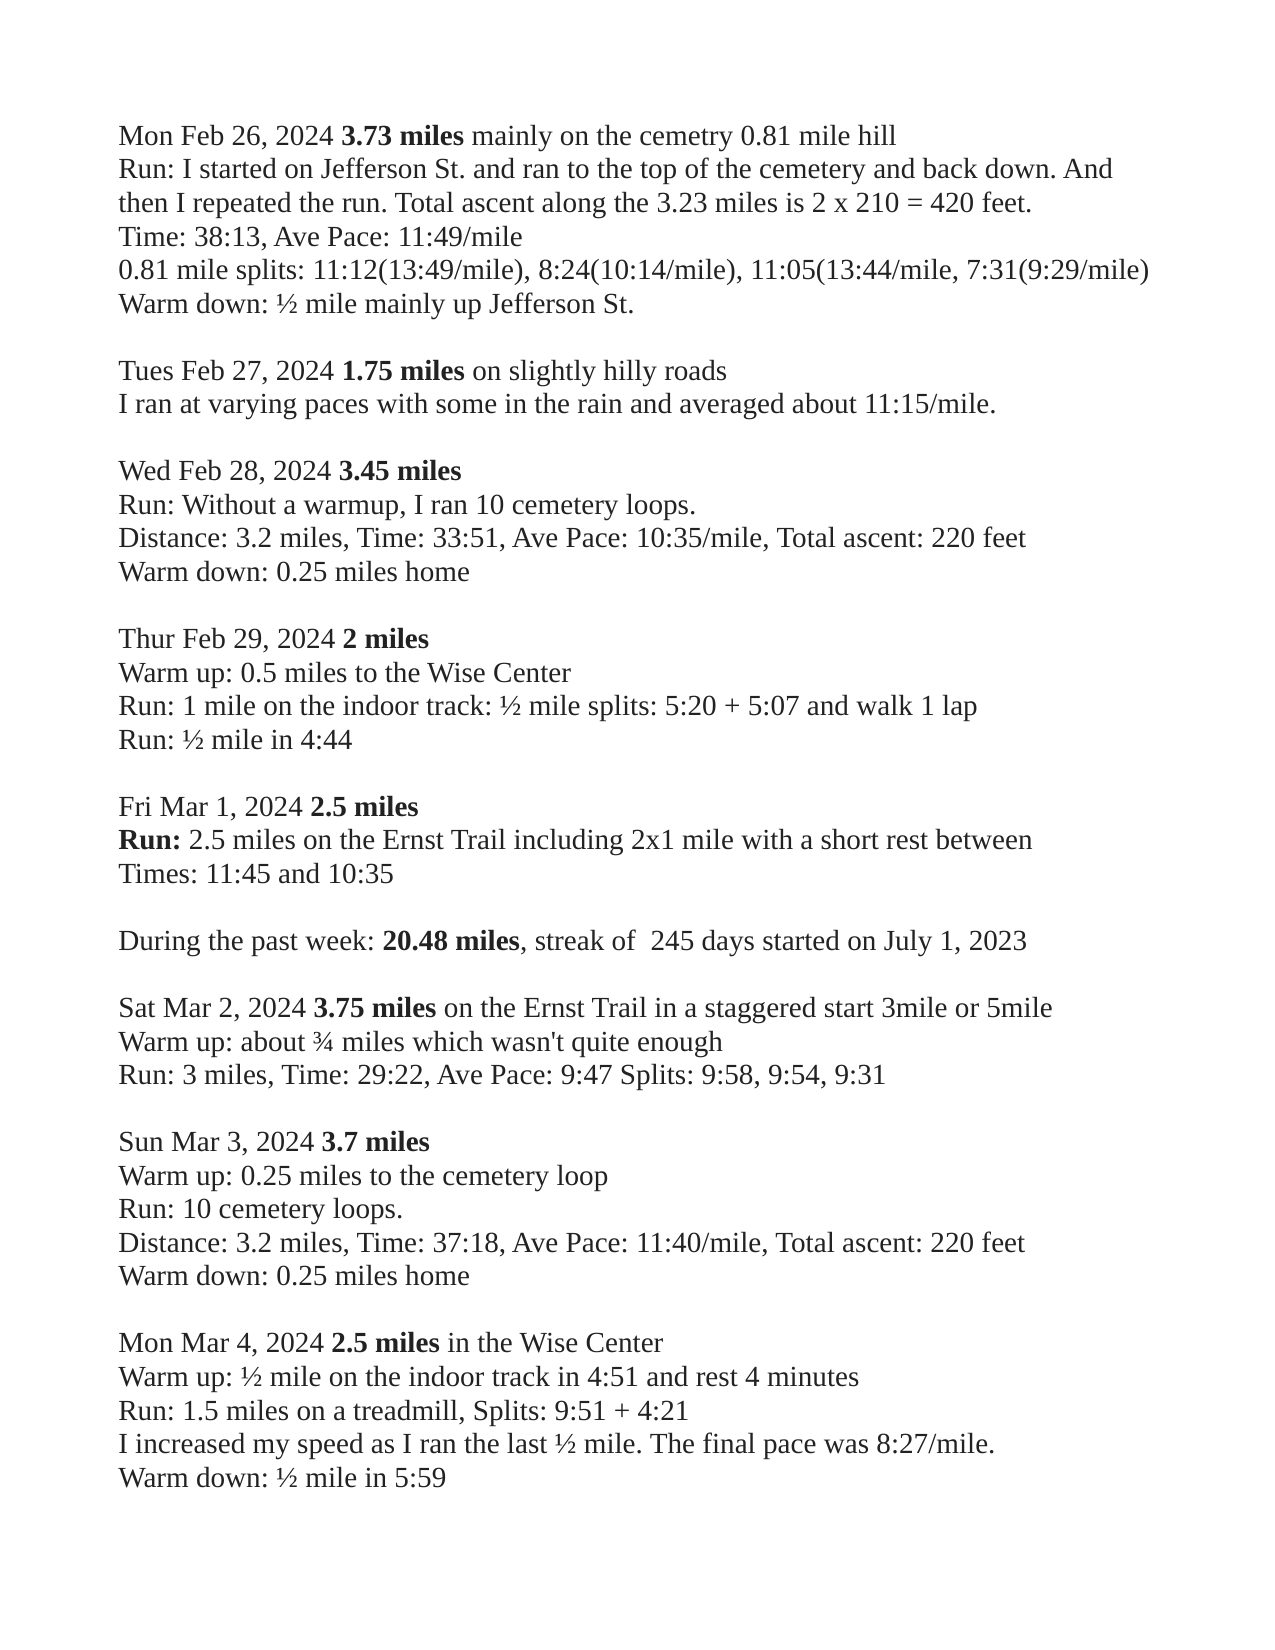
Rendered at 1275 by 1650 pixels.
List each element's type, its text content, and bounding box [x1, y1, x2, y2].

text Warm up: 0.5 miles to the Wise Center [118, 655, 1161, 688]
text I increased my speed as I ran the last ½ mile. The final pace was 8:27/mile. [118, 1426, 1161, 1460]
text Warm down: ½ mile in 5:59 [118, 1460, 1161, 1493]
text Run: ½ mile in 4:44 [118, 722, 1161, 755]
text Distance: 3.2 miles, Time: 33:51, Ave Pace: 10:35/mile, Total ascent: 220 feet [118, 521, 1161, 554]
text Run: 3 miles, Time: 29:22, Ave Pace: 9:47 Splits: 9:58, 9:54, 9:31 [118, 1057, 1161, 1091]
text Warm up: about ¾ miles which wasn't quite enough [118, 1024, 1161, 1057]
text Fri Mar 1, 2024 2.5 miles [118, 789, 1161, 822]
text Wed Feb 28, 2024 3.45 miles [118, 453, 1161, 487]
text Warm up: ½ mile on the indoor track in 4:51 and rest 4 minutes [118, 1359, 1161, 1393]
text 0.81 mile splits: 11:12(13:49/mile), 8:24(10:14/mile), 11:05(13:44/mile, 7:31(9:29/mile) [118, 252, 1161, 286]
text Times: 11:45 and 10:35 [118, 856, 1161, 889]
text Sun Mar 3, 2024 3.7 miles [118, 1124, 1161, 1158]
text Run: 2.5 miles on the Ernst Trail including 2x1 mile with a short rest between [118, 822, 1161, 856]
text During the past week: 20.48 miles, streak of 245 days started on July 1, 2023 [118, 923, 1161, 957]
text I ran at varying paces with some in the rain and averaged about 11:15/mile. [118, 386, 1161, 420]
text Run: 10 cemetery loops. [118, 1191, 1161, 1225]
text Warm up: 0.25 miles to the cemetery loop [118, 1158, 1161, 1191]
text Warm down: 0.25 miles home [118, 554, 1161, 588]
text Mon Feb 26, 2024 3.73 miles mainly on the cemetry 0.81 mile hill [118, 118, 1161, 152]
text Distance: 3.2 miles, Time: 37:18, Ave Pace: 11:40/mile, Total ascent: 220 feet [118, 1225, 1161, 1258]
text Warm down: ½ mile mainly up Jefferson St. [118, 286, 1161, 319]
text Mon Mar 4, 2024 2.5 miles in the Wise Center [118, 1326, 1161, 1359]
text Thur Feb 29, 2024 2 miles [118, 621, 1161, 655]
text Sat Mar 2, 2024 3.75 miles on the Ernst Trail in a staggered start 3mile or 5mile [118, 990, 1161, 1024]
text Run: Without a warmup, I ran 10 cemetery loops. [118, 487, 1161, 521]
text Time: 38:13, Ave Pace: 11:49/mile [118, 219, 1161, 252]
text Run: 1 mile on the indoor track: ½ mile splits: 5:20 + 5:07 and walk 1 lap [118, 688, 1161, 722]
text Warm down: 0.25 miles home [118, 1258, 1161, 1292]
text Run: 1.5 miles on a treadmill, Splits: 9:51 + 4:21 [118, 1393, 1161, 1426]
text Run: I started on Jefferson St. and ran to the top of the cemetery and back down. And then I repeated the run. Total ascent along the 3.23 miles is 2 x 210 = 420 feet. [118, 152, 1161, 219]
text Tues Feb 27, 2024 1.75 miles on slightly hilly roads [118, 353, 1161, 386]
